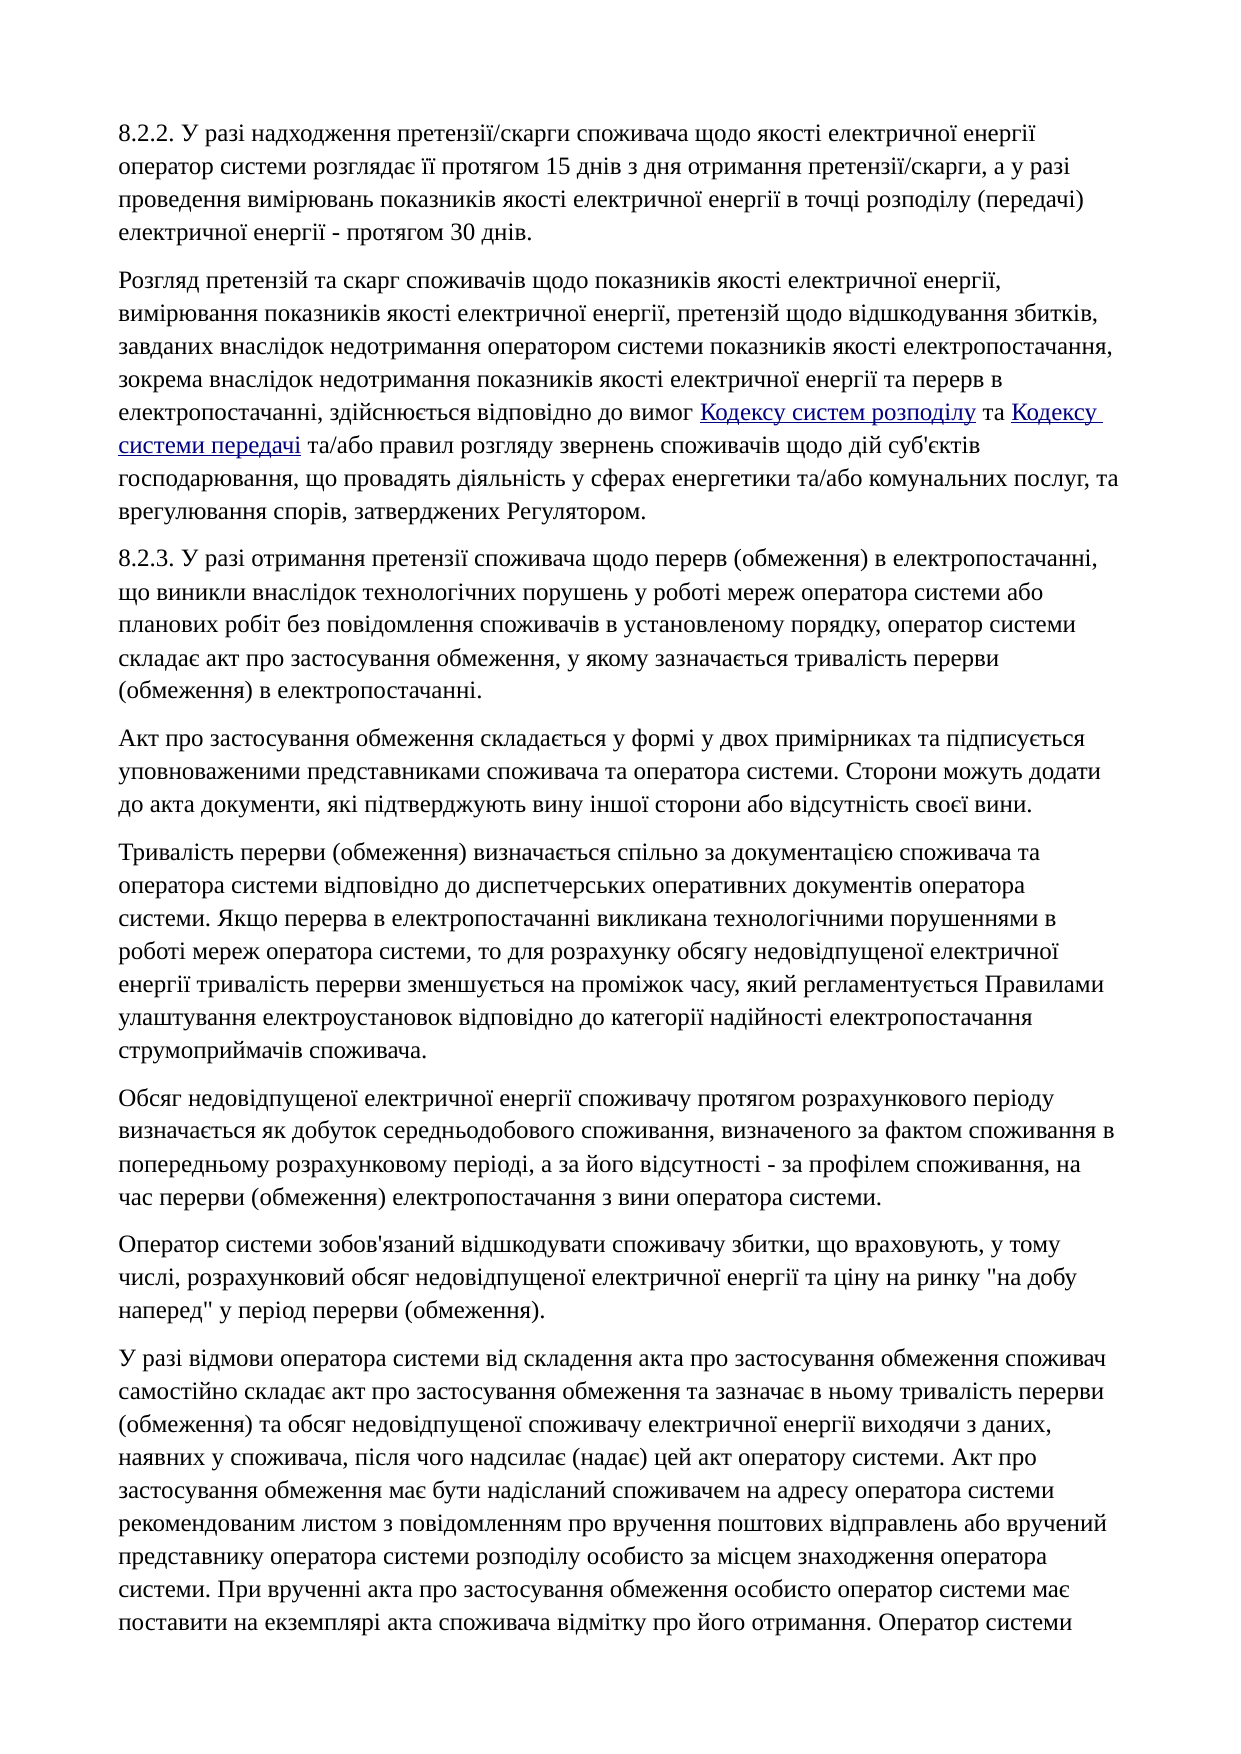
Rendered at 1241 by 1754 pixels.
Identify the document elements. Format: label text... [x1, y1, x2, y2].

text Розгляд претензій та скарг споживачів щодо показників якості електричної енергії, вимірювання показників якості електричної енергії, претензій щодо відшкодування збитків, завданих внаслідок недотримання оператором системи показників якості електропостачання, зокрема внаслідок недотримання показників якості електричної енергії та перерв в електропостачанні, здійснюється відповідно до вимог Кодексу систем розподілу та Кодексу системи передачі та/або правил розгляду звернень споживачів щодо дій суб'єктів господарювання, що провадять діяльність у сферах енергетики та/або комунальних послуг, та врегулювання спорів, затверджених Регулятором. [118, 265, 1122, 525]
text Оператор системи зобов'язаний відшкодувати споживачу збитки, що враховують, у тому числі, розрахунковий обсяг недовідпущеної електричної енергії та ціну на ринку "на добу наперед" у період перерви (обмеження). [118, 1229, 1122, 1324]
text Тривалість перерви (обмеження) визначається спільно за документацією споживача та оператора системи відповідно до диспетчерських оперативних документів оператора системи. Якщо перерва в електропостачанні викликана технологічними порушеннями в роботі мереж оператора системи, то для розрахунку обсягу недовідпущеної електричної енергії тривалість перерви зменшується на проміжок часу, який регламентується Правилами улаштування електроустановок відповідно до категорії надійності електропостачання струмоприймачів споживача. [118, 837, 1122, 1064]
text Обсяг недовідпущеної електричної енергії споживачу протягом розрахункового періоду визначається як добуток середньодобового споживання, визначеного за фактом споживання в попередньому розрахунковому періоді, а за його відсутності - за профілем споживання, на час перерви (обмеження) електропостачання з вини оператора системи. [118, 1083, 1122, 1210]
text Акт про застосування обмеження складається у формі у двох примірниках та підписується уповноваженими представниками споживача та оператора системи. Сторони можуть додати до акта документи, які підтверджують вину іншої сторони або відсутність своєї вини. [118, 723, 1122, 818]
text 8.2.2. У разі надходження претензії/скарги споживача щодо якості електричної енергії оператор системи розглядає її протягом 15 днів з дня отримання претензії/скарги, а у разі проведення вимірювань показників якості електричної енергії в точці розподілу (передачі) електричної енергії - протягом 30 днів. [118, 118, 1122, 246]
text У разі відмови оператора системи від складення акта про застосування обмеження споживач самостійно складає акт про застосування обмеження та зазначає в ньому тривалість перерви (обмеження) та обсяг недовідпущеної споживачу електричної енергії виходячи з даних, наявних у споживача, після чого надсилає (надає) цей акт оператору системи. Акт про застосування обмеження має бути надісланий споживачем на адресу оператора системи рекомендованим листом з повідомленням про вручення поштових відправлень або вручений представнику оператора системи розподілу особисто за місцем знаходження оператора системи. При врученні акта про застосування обмеження особисто оператор системи має поставити на екземплярі акта споживача відмітку про його отримання. Оператор системи [118, 1343, 1122, 1636]
text 8.2.3. У разі отримання претензії споживача щодо перерв (обмеження) в електропостачанні, що виникли внаслідок технологічних порушень у роботі мереж оператора системи або планових робіт без повідомлення споживачів в установленому порядку, оператор системи складає акт про застосування обмеження, у якому зазначається тривалість перерви (обмеження) в електропостачанні. [118, 543, 1122, 704]
